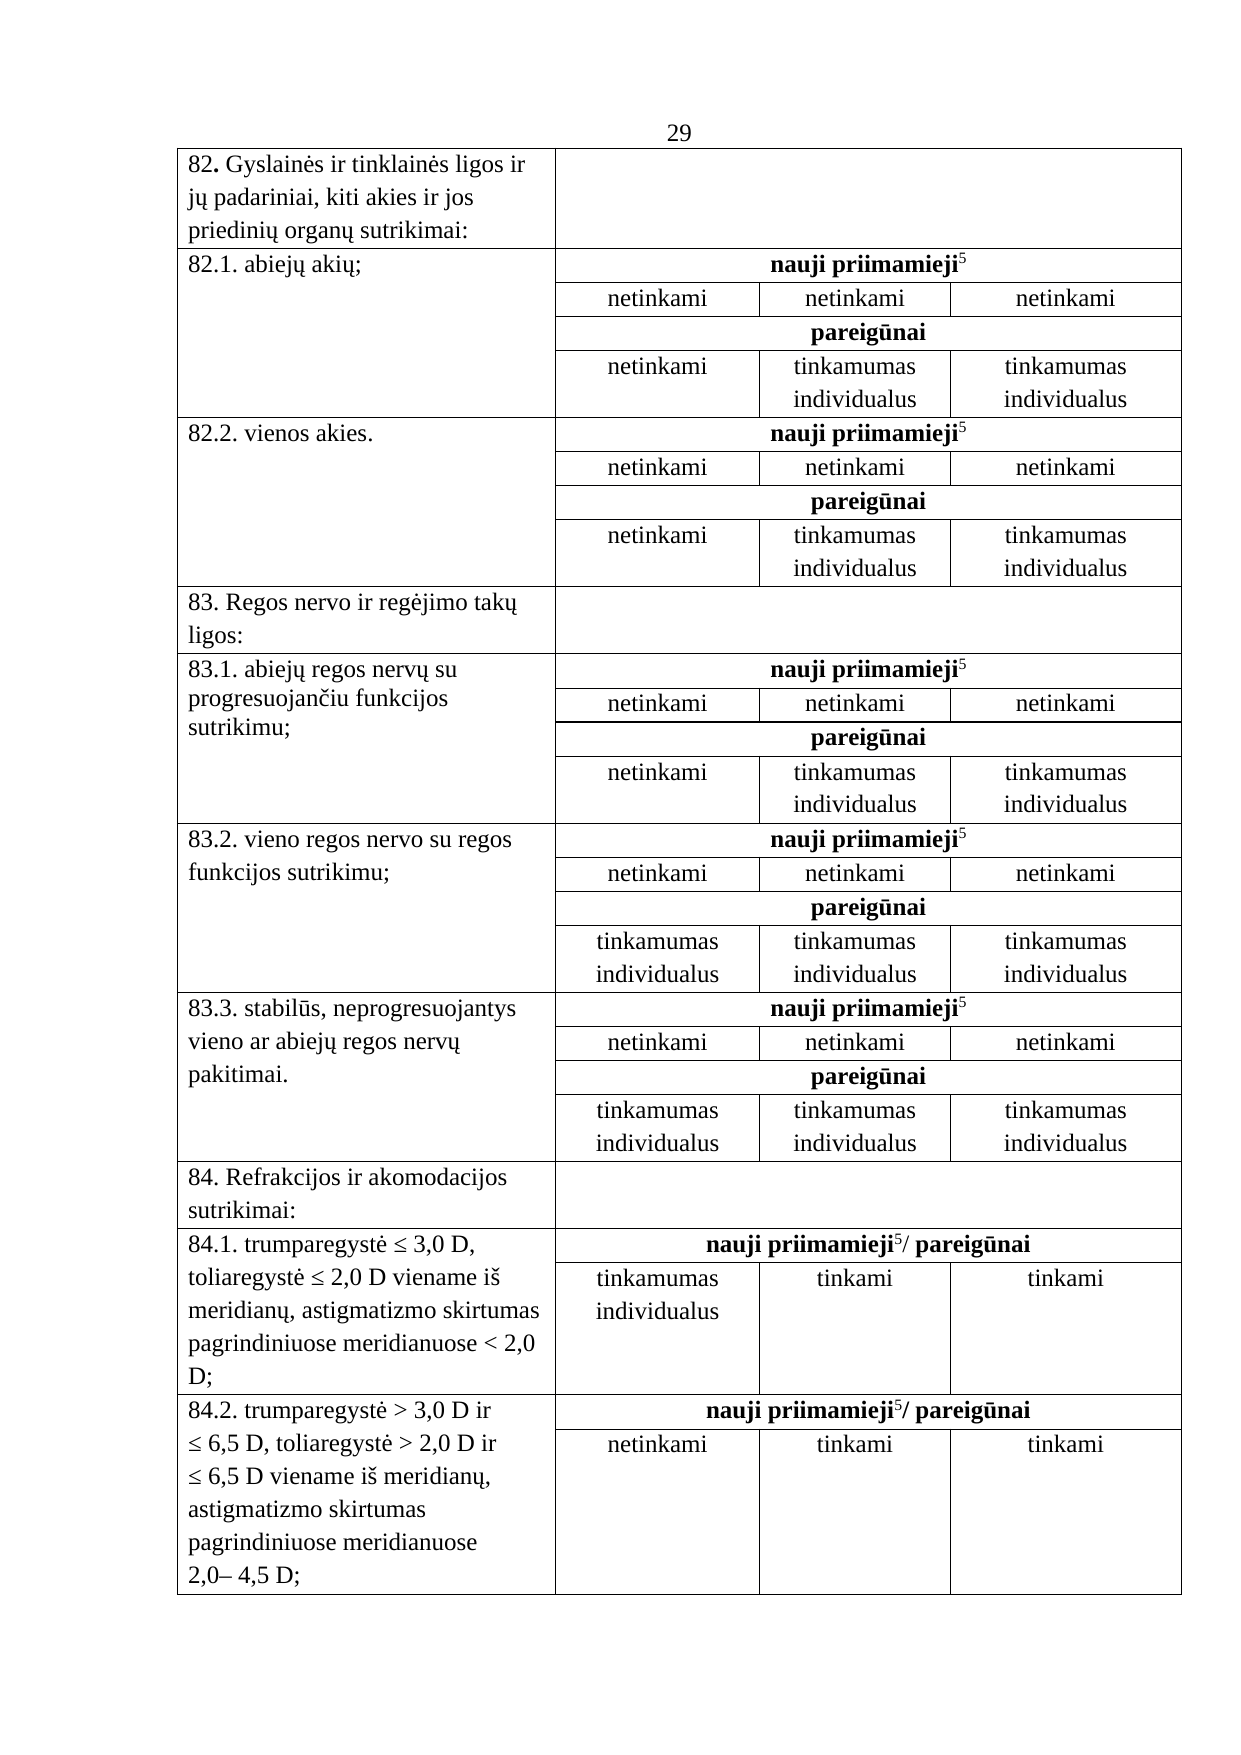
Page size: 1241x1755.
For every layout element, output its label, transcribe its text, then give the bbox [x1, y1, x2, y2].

table_cell tinkamumas individualus [951, 1095, 1181, 1161]
table_cell netinkami [951, 283, 1181, 316]
table_cell [556, 587, 1181, 653]
table_cell tinkamumas individualus [951, 351, 1181, 417]
table_cell [556, 1162, 1181, 1228]
table_cell netinkami [760, 283, 950, 316]
table_cell nauji priimamieji5/ pareigūnai [556, 1395, 1181, 1428]
table_cell tinkami [951, 1430, 1181, 1593]
table_cell netinkami [556, 1430, 759, 1593]
table_cell netinkami [556, 452, 759, 485]
table_cell tinkamumas individualus [951, 926, 1181, 992]
table_cell nauji priimamieji5 [556, 249, 1181, 282]
table_cell tinkamumas individualus [556, 926, 759, 992]
table_cell tinkami [951, 1263, 1181, 1394]
table_cell nauji priimamieji5 [556, 654, 1181, 687]
table_cell pareigūnai [556, 1061, 1181, 1094]
table_cell pareigūnai [556, 317, 1181, 350]
table_cell 83.3. stabilūs, neprogresuojantys vieno ar abiejų regos nervų pakitimai. [178, 993, 555, 1161]
table_cell pareigūnai [556, 892, 1181, 925]
table_cell 83. Regos nervo ir regėjimo takų ligos: [178, 587, 555, 653]
table_cell 84.2. trumparegystė > 3,0 D ir ≤ 6,5 D, toliaregystė > 2,0 D ir ≤ 6,5 D viename iš meridianų, astigmatizmo skirtumas pagrindiniuose meridianuose 2,0– 4,5 D; [178, 1395, 555, 1593]
table_cell tinkamumas individualus [556, 1263, 759, 1394]
table_cell nauji priimamieji5/ pareigūnai [556, 1229, 1181, 1262]
table_cell pareigūnai [556, 486, 1181, 519]
table_cell netinkami [951, 858, 1181, 891]
table_cell netinkami [556, 689, 759, 721]
table_cell tinkamumas individualus [951, 757, 1181, 823]
table_cell 84.1. trumparegystė ≤ 3,0 D, toliaregystė ≤ 2,0 D viename iš meridianų, astigmatizmo skirtumas pagrindiniuose meridianuose < 2,0 D; [178, 1229, 555, 1394]
table_cell netinkami [556, 1027, 759, 1060]
table_cell 82. Gyslainės ir tinklainės ligos ir jų padariniai, kiti akies ir jos priedinių organų sutrikimai: [178, 149, 555, 248]
table_cell netinkami [556, 757, 759, 823]
table_cell tinkamumas individualus [760, 351, 950, 417]
table_cell [556, 149, 1181, 248]
table_cell netinkami [556, 520, 759, 586]
table_cell netinkami [760, 689, 950, 721]
table_cell tinkami [760, 1430, 950, 1593]
table_cell 83.2. vieno regos nervo su regos funkcijos sutrikimu; [178, 824, 555, 992]
table_cell 84. Refrakcijos ir akomodacijos sutrikimai: [178, 1162, 555, 1228]
table_cell 82.1. abiejų akių; [178, 249, 555, 417]
table_cell tinkamumas individualus [760, 520, 950, 586]
table_cell nauji priimamieji5 [556, 418, 1181, 451]
table_cell tinkamumas individualus [760, 1095, 950, 1161]
table_cell tinkamumas individualus [951, 520, 1181, 586]
table_cell nauji priimamieji5 [556, 824, 1181, 857]
table_cell netinkami [760, 452, 950, 485]
table_cell 82.2. vienos akies. [178, 418, 555, 586]
table_cell tinkami [760, 1263, 950, 1394]
table_cell tinkamumas individualus [556, 1095, 759, 1161]
table_cell netinkami [951, 1027, 1181, 1060]
table_cell pareigūnai [556, 723, 1181, 756]
table_cell netinkami [760, 1027, 950, 1060]
table_cell nauji priimamieji5 [556, 993, 1181, 1026]
table_cell tinkamumas individualus [760, 926, 950, 992]
table_cell tinkamumas individualus [760, 757, 950, 823]
table_cell netinkami [556, 351, 759, 417]
table_cell netinkami [951, 452, 1181, 485]
table_cell netinkami [556, 858, 759, 891]
table_cell netinkami [760, 858, 950, 891]
table_cell 83.1. abiejų regos nervų su progresuojančiu funkcijos sutrikimu; [178, 654, 555, 823]
table_cell netinkami [556, 283, 759, 316]
table_cell netinkami [951, 689, 1181, 721]
